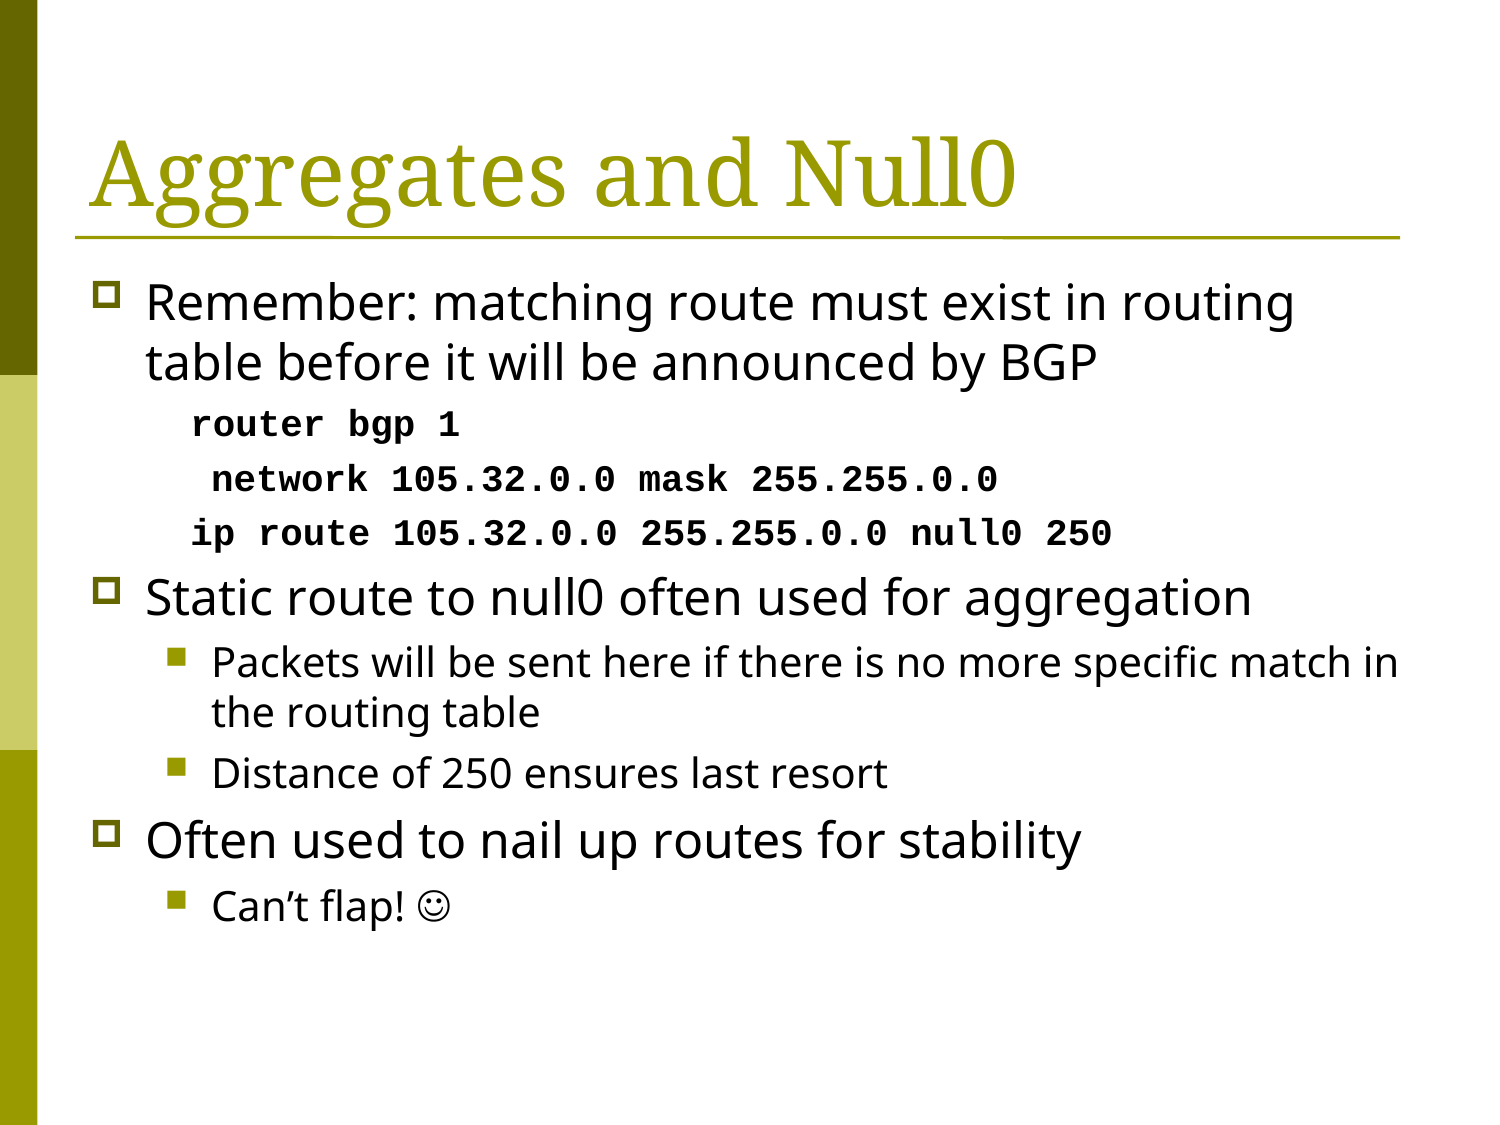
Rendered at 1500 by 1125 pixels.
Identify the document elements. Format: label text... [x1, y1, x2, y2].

title Aggregates and Null0 [75, 45, 1426, 233]
list Remember: matching route must exist in routing table before it will be announced by BGP router bgp 1 network 105.32.0.0 mask 255.255.0.0 ip route 105.32.0.0 255.255.0.0 null0 250 Static route to null0 often used for aggregation Packets will be sent here if there is no more specific match in the routing table Distance of 250 ensures last resort Often used to nail up routes for stability Can’t flap!  [75, 262, 1426, 1006]
